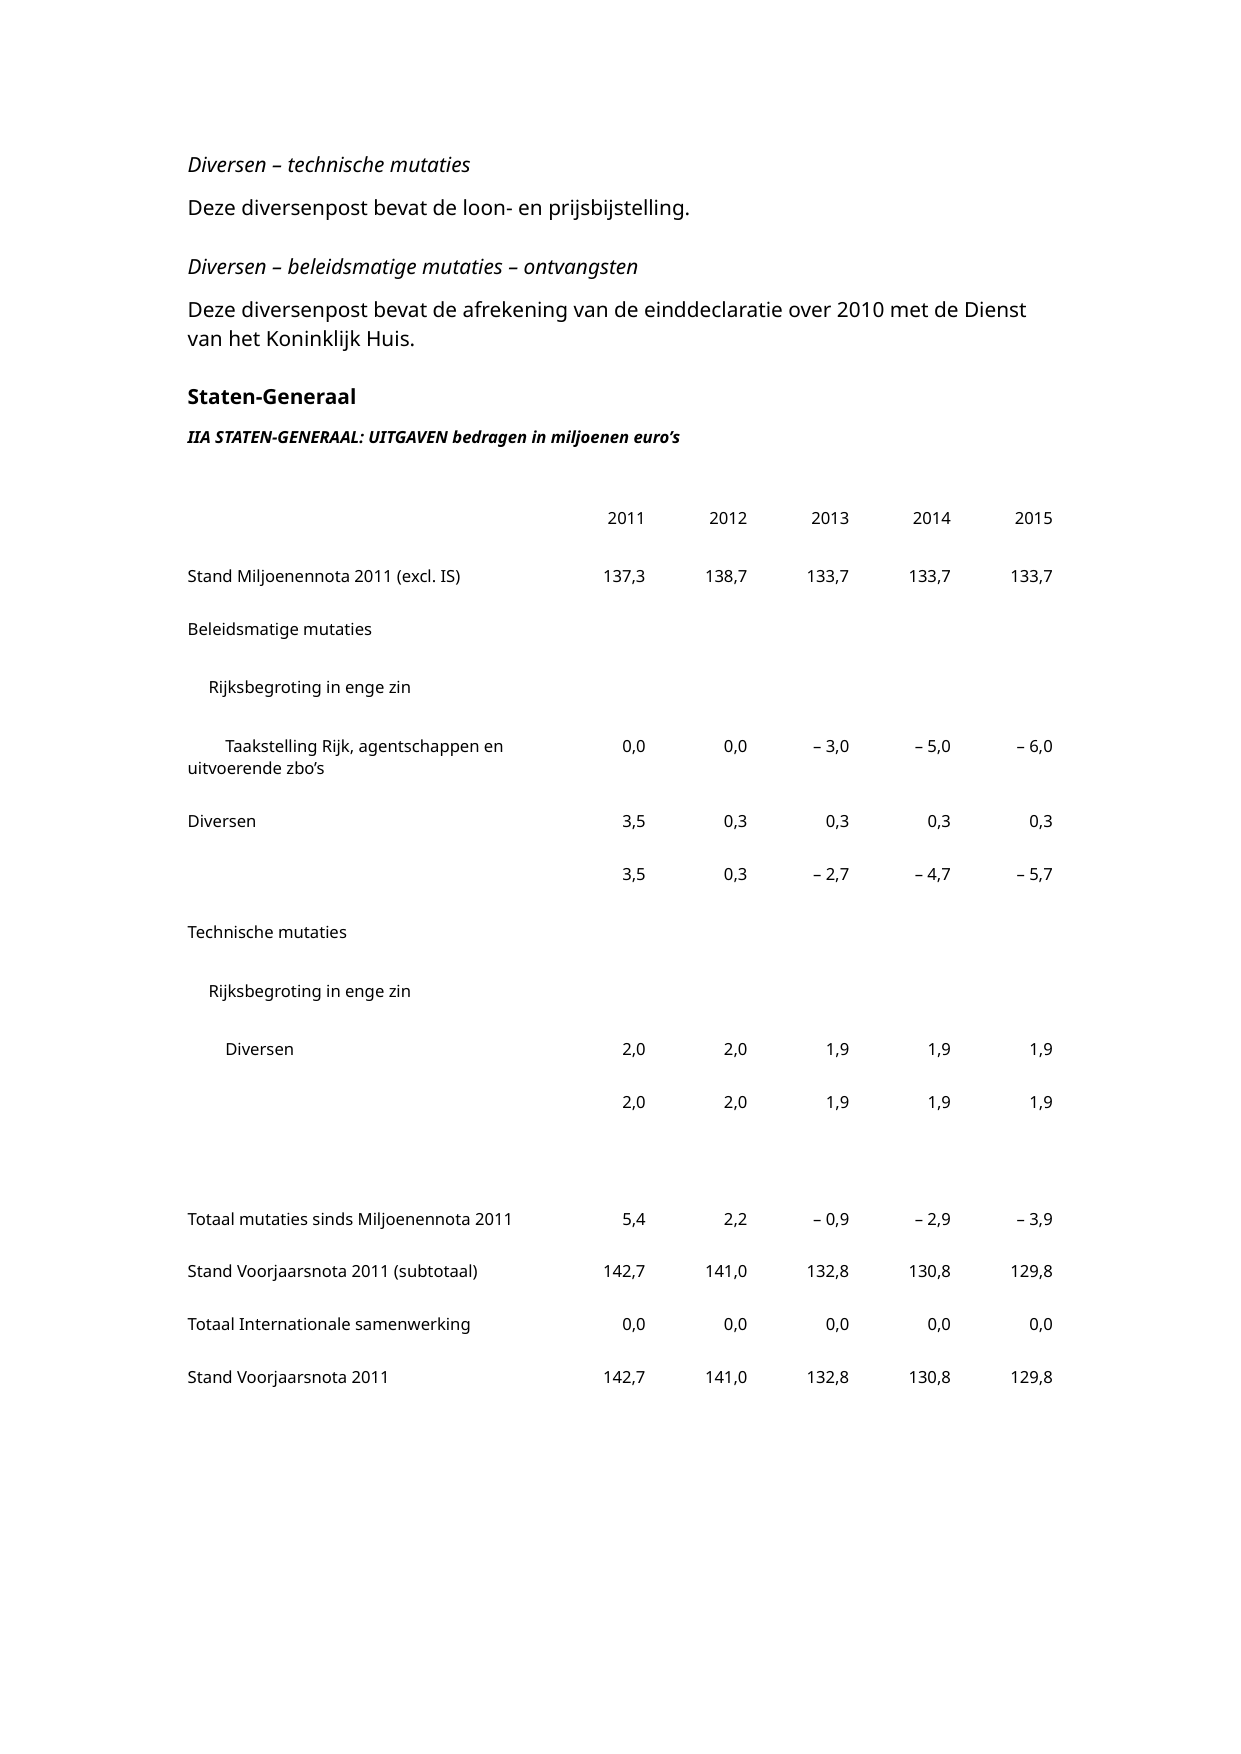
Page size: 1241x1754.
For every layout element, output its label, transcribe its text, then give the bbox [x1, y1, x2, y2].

table_cell 0,0 [544, 1313, 645, 1365]
text Diversen – beleidsmatige mutaties – ontvangsten [187, 252, 1053, 280]
table_cell [951, 618, 1053, 676]
table_cell 0,0 [849, 1313, 951, 1365]
table_cell [645, 1149, 747, 1207]
table_cell [849, 979, 951, 1038]
table_cell Beleidsmatige mutaties [188, 618, 544, 676]
table_cell [188, 1090, 544, 1149]
table_header 2011 [544, 506, 645, 565]
table_cell 0,0 [544, 734, 645, 810]
table_cell 1,9 [747, 1090, 849, 1149]
table_cell – 2,9 [849, 1207, 951, 1260]
table_cell – 4,7 [849, 863, 951, 921]
table_cell [188, 1149, 544, 1207]
table_cell [747, 1149, 849, 1207]
table_cell 2,2 [645, 1207, 747, 1260]
table_cell 137,3 [544, 565, 645, 617]
table_header 2014 [849, 506, 951, 565]
table_cell Stand Voorjaarsnota 2011 [188, 1365, 544, 1418]
table_cell [747, 618, 849, 676]
table_cell 0,3 [951, 810, 1053, 862]
table_cell – 3,9 [951, 1207, 1053, 1260]
table_cell Stand Voorjaarsnota 2011 (subtotaal) [188, 1260, 544, 1313]
table_cell Technische mutaties [188, 921, 544, 979]
table_cell Rijksbegroting in enge zin [188, 979, 544, 1038]
table_cell 132,8 [747, 1260, 849, 1313]
table_cell 0,0 [645, 734, 747, 810]
table_cell 3,5 [544, 863, 645, 921]
text Staten-Generaal [187, 382, 1053, 411]
table_cell 2,0 [544, 1038, 645, 1090]
table_cell [849, 1149, 951, 1207]
table_cell [951, 921, 1053, 979]
table_cell Rijksbegroting in enge zin [188, 676, 544, 734]
table_cell [747, 979, 849, 1038]
table_cell – 0,9 [747, 1207, 849, 1260]
table_cell 129,8 [951, 1365, 1053, 1418]
table_cell 1,9 [951, 1038, 1053, 1090]
table_cell Stand Miljoenennota 2011 (excl. IS) [188, 565, 544, 617]
table_cell 0,3 [747, 810, 849, 862]
text Deze diversenpost bevat de loon- en prijsbijstelling. [187, 193, 1053, 222]
table_header 2013 [747, 506, 849, 565]
table_cell 133,7 [951, 565, 1053, 617]
table_cell [645, 921, 747, 979]
table_cell Totaal mutaties sinds Miljoenennota 2011 [188, 1207, 544, 1260]
table_cell 141,0 [645, 1260, 747, 1313]
table_cell [544, 618, 645, 676]
table_cell 1,9 [951, 1090, 1053, 1149]
table_cell Totaal Internationale samenwerking [188, 1313, 544, 1365]
table_cell – 3,0 [747, 734, 849, 810]
table_cell [544, 979, 645, 1038]
table_cell – 6,0 [951, 734, 1053, 810]
table_cell 5,4 [544, 1207, 645, 1260]
table_cell [849, 921, 951, 979]
table_cell 1,9 [849, 1090, 951, 1149]
table_cell [747, 676, 849, 734]
table_cell 132,8 [747, 1365, 849, 1418]
table_cell [849, 618, 951, 676]
table_cell – 5,0 [849, 734, 951, 810]
table_cell Diversen [188, 810, 544, 862]
table_cell 129,8 [951, 1260, 1053, 1313]
table_cell [747, 921, 849, 979]
table_cell 3,5 [544, 810, 645, 862]
table_header [188, 506, 544, 565]
table_cell [951, 979, 1053, 1038]
table_cell [849, 676, 951, 734]
table_cell [951, 1149, 1053, 1207]
table_cell 2,0 [645, 1038, 747, 1090]
table_cell 133,7 [849, 565, 951, 617]
table_cell [645, 979, 747, 1038]
table_cell [544, 676, 645, 734]
table_cell [544, 921, 645, 979]
table_cell 2,0 [645, 1090, 747, 1149]
table_cell [951, 676, 1053, 734]
table_cell 130,8 [849, 1365, 951, 1418]
table_cell [645, 676, 747, 734]
text Deze diversenpost bevat de afrekening van de einddeclaratie over 2010 met de Dienst van het Koninklijk Huis. [187, 295, 1053, 352]
table_cell 1,9 [747, 1038, 849, 1090]
table_cell 133,7 [747, 565, 849, 617]
table_cell 138,7 [645, 565, 747, 617]
table_cell 0,0 [951, 1313, 1053, 1365]
table_cell [645, 618, 747, 676]
table_cell Diversen [188, 1038, 544, 1090]
table_cell Taakstelling Rijk, agentschappen en uitvoerende zbo’s [188, 734, 544, 810]
table_cell [544, 1149, 645, 1207]
text IIA STATEN-GENERAAL: UITGAVEN bedragen in miljoenen euro’s [187, 426, 1053, 448]
table_cell 2,0 [544, 1090, 645, 1149]
table_cell 0,0 [747, 1313, 849, 1365]
table_header 2012 [645, 506, 747, 565]
table_cell 1,9 [849, 1038, 951, 1090]
table_header 2015 [951, 506, 1053, 565]
table_cell [188, 863, 544, 921]
table_cell 142,7 [544, 1260, 645, 1313]
table_cell 0,3 [645, 863, 747, 921]
table_cell 0,0 [645, 1313, 747, 1365]
table_cell 141,0 [645, 1365, 747, 1418]
text Diversen – technische mutaties [187, 150, 1053, 178]
table_cell – 2,7 [747, 863, 849, 921]
table_cell 0,3 [645, 810, 747, 862]
table_cell – 5,7 [951, 863, 1053, 921]
table_cell 0,3 [849, 810, 951, 862]
table_cell 142,7 [544, 1365, 645, 1418]
table_cell 130,8 [849, 1260, 951, 1313]
